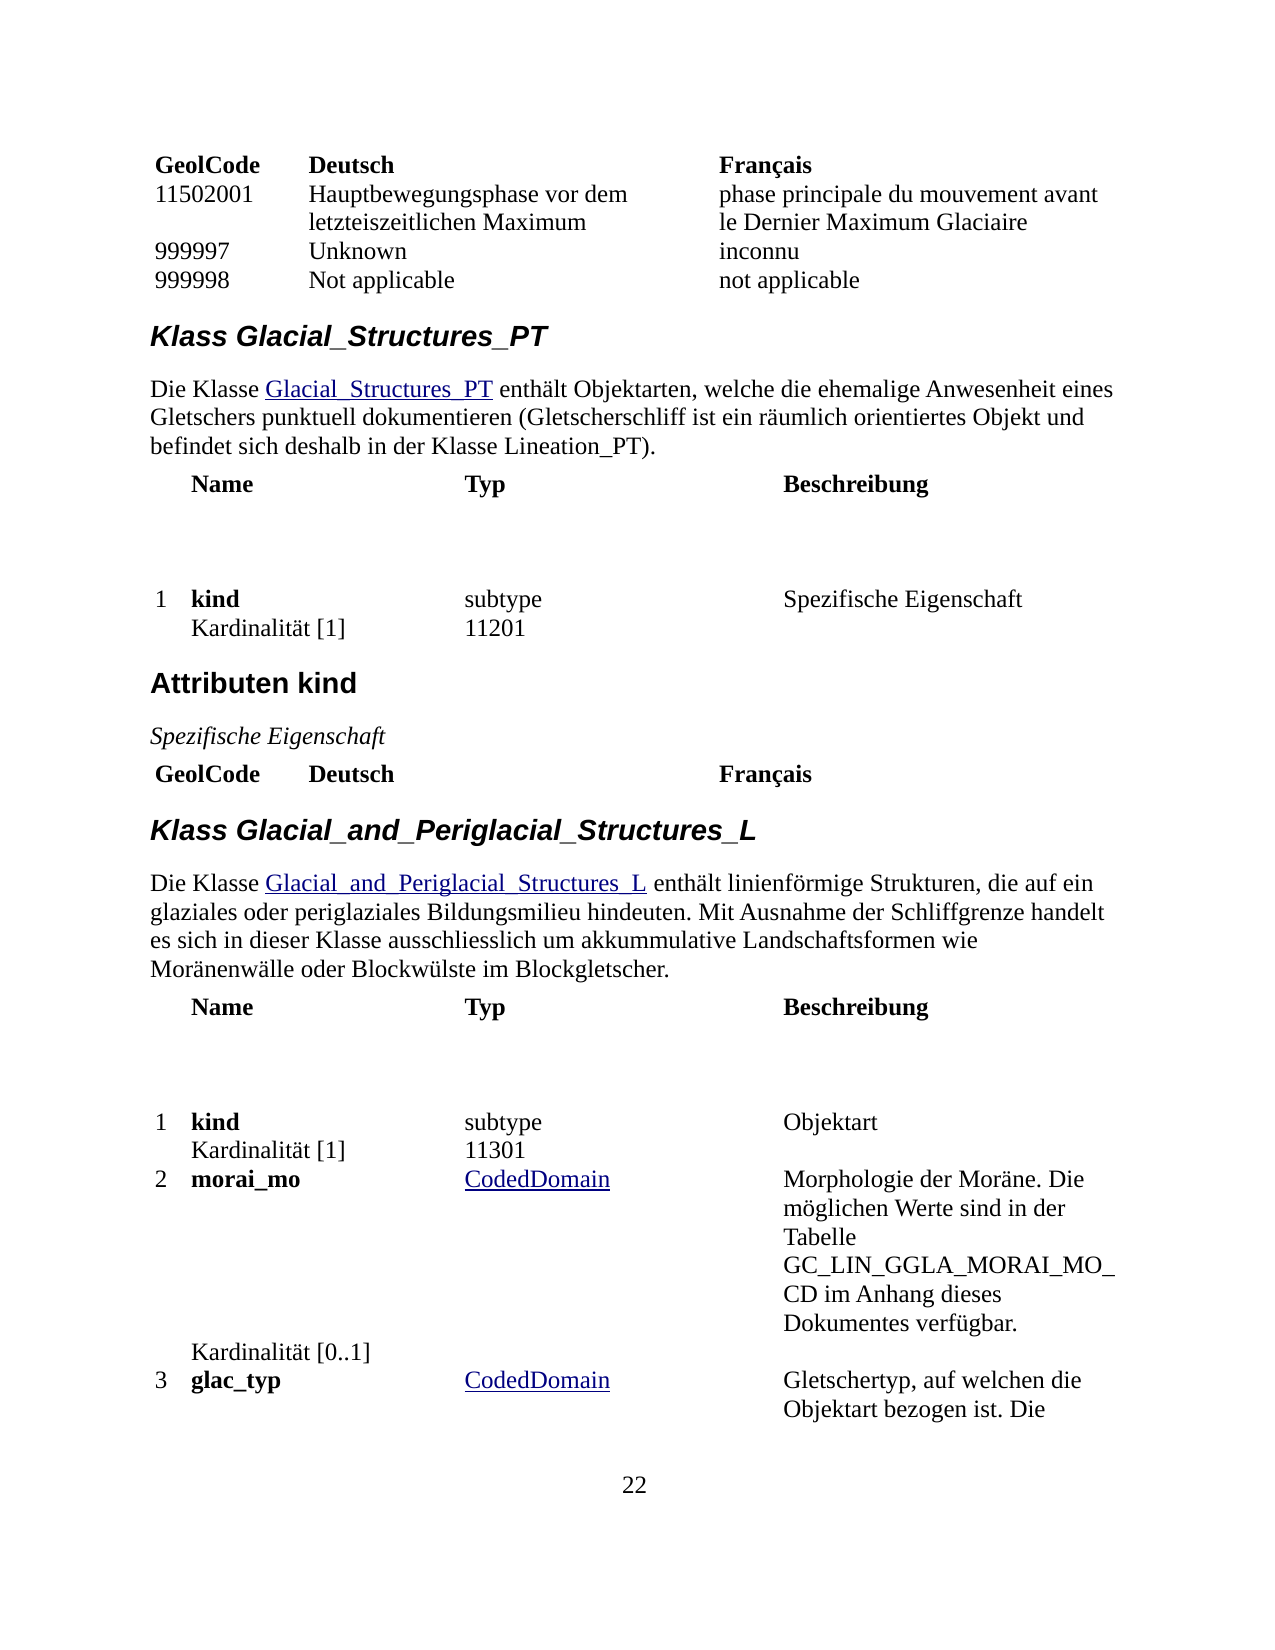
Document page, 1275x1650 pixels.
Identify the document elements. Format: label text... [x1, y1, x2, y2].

table_header Français [714, 150, 1125, 179]
table_cell Hauptbewegungsphase vor dem letzteiszeitlichen Maximum [304, 179, 714, 236]
table_header Beschreibung [779, 469, 1125, 584]
table_cell phase principale du mouvement avant le Dernier Maximum Glaciaire [714, 179, 1125, 236]
table_cell 11201 [460, 613, 779, 641]
table_cell Morphologie der Moräne. Die möglichen Werte sind in der Tabelle GC_LIN_GGLA_MORAI_MO_CD im Anhang dieses Dokumentes verfügbar. [779, 1164, 1125, 1337]
table_cell Unknown [304, 236, 714, 265]
table_cell 999998 [150, 265, 304, 294]
table_cell Spezifische Eigenschaft [779, 584, 1125, 613]
table_header Deutsch [304, 150, 714, 179]
table_header Typ [460, 992, 779, 1107]
subtitle Attributen kind [150, 666, 1125, 700]
text Die Klasse Glacial_Structures_PT enthält Objektarten, welche die ehemalige Anwesenheit eines Gletschers punktuell dokumentieren (Gletscherschliff ist ein räumlich orientiertes Objekt und befindet sich deshalb in der Klasse Lineation_PT). [150, 374, 1125, 460]
table_header GeolCode [150, 150, 304, 179]
subtitle Klass Glacial_and_Periglacial_Structures_L [150, 813, 1125, 846]
table_header Typ [460, 469, 779, 584]
table_cell not applicable [714, 265, 1125, 294]
table_header GeolCode [150, 759, 304, 788]
table_cell [150, 1337, 186, 1366]
table_header Beschreibung [779, 992, 1125, 1107]
table_cell Not applicable [304, 265, 714, 294]
table_cell kind [186, 584, 460, 613]
table_cell [150, 1136, 186, 1164]
table_cell Gletschertyp, auf welchen die Objektart bezogen ist. Die [779, 1366, 1125, 1423]
table_cell morai_mo [186, 1164, 460, 1337]
table_cell Objektart [779, 1107, 1125, 1136]
table_cell CodedDomain [460, 1164, 779, 1337]
table_cell 999997 [150, 236, 304, 265]
table_cell subtype [460, 1107, 779, 1136]
table_cell subtype [460, 584, 779, 613]
table_header Deutsch [304, 759, 714, 788]
table_header Name [186, 469, 460, 584]
table_cell 11502001 [150, 179, 304, 236]
table_header [150, 469, 186, 584]
subtitle Klass Glacial_Structures_PT [150, 319, 1125, 352]
table_cell [779, 613, 1125, 641]
table_cell 11301 [460, 1136, 779, 1164]
table_cell Kardinalität [0..1] [186, 1337, 460, 1366]
text Die Klasse Glacial_and_Periglacial_Structures_L enthält linienförmige Strukturen, die auf ein glaziales oder periglaziales Bildungsmilieu hindeuten. Mit Ausnahme der Schliffgrenze handelt es sich in dieser Klasse ausschliesslich um akkummulative Landschaftsformen wie Moränenwälle oder Blockwülste im Blockgletscher. [150, 868, 1125, 983]
table_header Name [186, 992, 460, 1107]
table_cell [150, 613, 186, 641]
table_cell [779, 1337, 1125, 1366]
table_cell 1 [150, 584, 186, 613]
table_cell 3 [150, 1366, 186, 1423]
table_cell 1 [150, 1107, 186, 1136]
table_cell glac_typ [186, 1366, 460, 1423]
table_cell [779, 1136, 1125, 1164]
table_cell inconnu [714, 236, 1125, 265]
table_header Français [714, 759, 1125, 788]
table_cell kind [186, 1107, 460, 1136]
table_cell 2 [150, 1164, 186, 1337]
table_cell Kardinalität [1] [186, 1136, 460, 1164]
table_cell CodedDomain [460, 1366, 779, 1423]
table_cell [460, 1337, 779, 1366]
table_cell Kardinalität [1] [186, 613, 460, 641]
text Spezifische Eigenschaft [150, 721, 1125, 750]
table_header [150, 992, 186, 1107]
